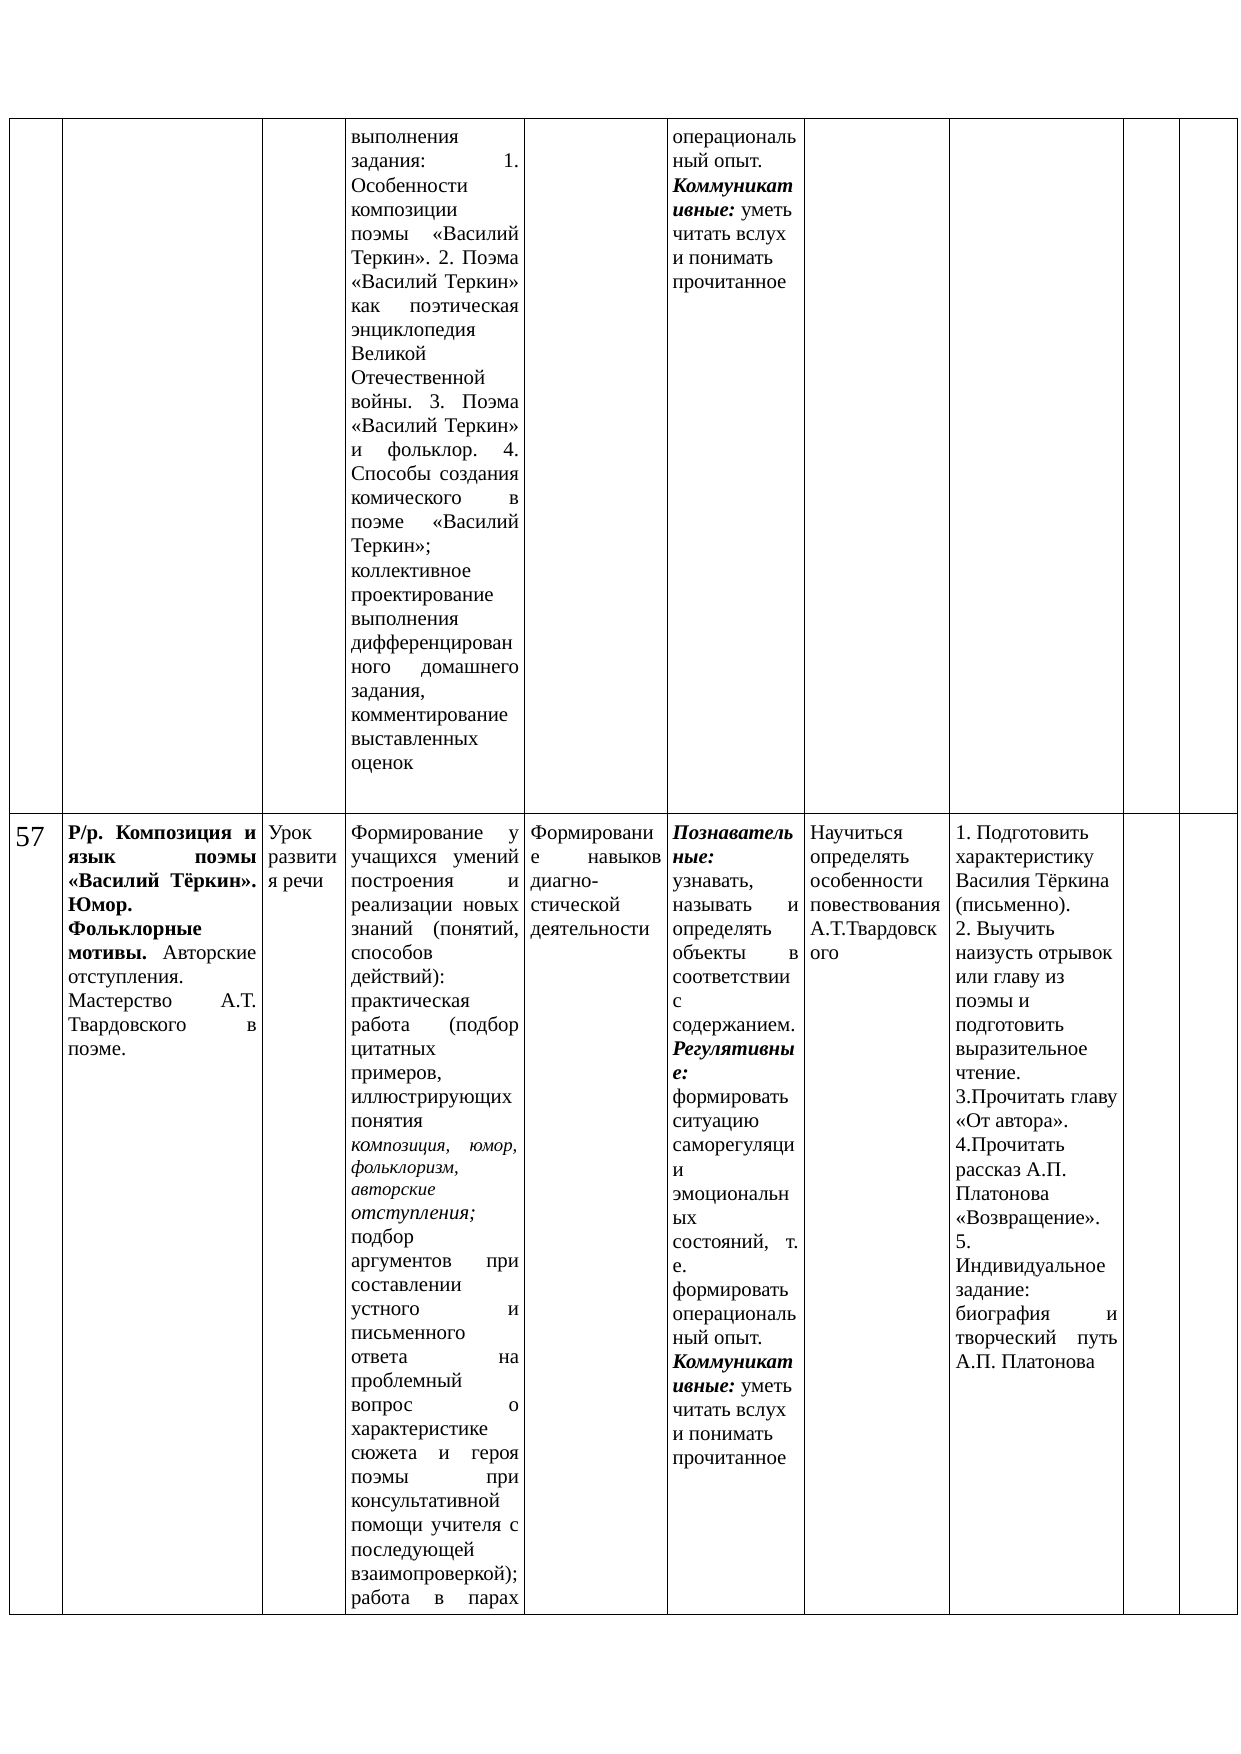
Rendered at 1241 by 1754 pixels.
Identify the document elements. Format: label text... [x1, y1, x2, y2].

table_cell [1124, 119, 1179, 813]
table_cell Урок развития речи [263, 814, 345, 1614]
table_cell [63, 119, 262, 813]
table_cell выполнения задания: 1. Особенности композиции поэмы «Василий Теркин». 2. Поэма «Василий Теркин» как поэтическая энциклопедия Великой Отечественной войны. 3. Поэма «Василий Теркин» и фольклор. 4. Способы создания комического в поэме «Василий Теркин»; коллективное проектирование выполнения дифференцированного домашнего задания, комментирование выставленных оценок [346, 119, 524, 813]
table_cell [805, 119, 949, 813]
table_cell Формирование у учащихся умений построения и реализации новых знаний (понятий, способов действий): практическая работа (подбор цитатных примеров, иллюстрирующих понятия композиция, юмор, фольклоризм, авторские отступления; подбор аргументов при составлении устного и письменного ответа на проблемный вопрос о характеристике сюжета и героя поэмы при консультативной помощи учителя с последующей взаимопроверкой); работа в парах [346, 814, 524, 1614]
table_cell [263, 119, 345, 813]
table_cell [1180, 119, 1237, 813]
table_cell операциональный опыт. Коммуникативные: уметь читать вслух и понимать прочитанное [668, 119, 804, 813]
table_cell Формирование навыков диагно-стической деятельности [525, 814, 667, 1614]
table_cell Р/р. Композиция и язык поэмы «Василий Тёркин». Юмор. Фольклорные мотивы. Авторские отступления. Мастерство А.Т. Твардовского в поэме. [63, 814, 262, 1614]
table_cell [950, 119, 1123, 813]
table_cell [525, 119, 667, 813]
table_cell 57 [10, 814, 62, 1614]
table_cell Познавательные: узнавать, называть и определять объекты в соответствии с содержанием. Регулятивные: формировать ситуацию саморегуляции эмоциональных состояний, т. е. формировать операциональный опыт. Коммуникативные: уметь читать вслух и понимать прочитанное [668, 814, 804, 1614]
table_cell 1. Подготовить характеристику Василия Тёркина (письменно). 2. Выучить наизусть отрывок или главу из поэмы и подготовить выразительное чтение. 3.Прочитать главу «От автора». 4.Прочитать рассказ А.П. Платонова «Возвращение». 5. Индивидуальное задание: биография и творческий путь А.П. Платонова [950, 814, 1123, 1614]
table_cell Научиться определять особенности повествования А.Т.Твардовского [805, 814, 949, 1614]
table_cell [10, 119, 62, 813]
table_cell [1180, 814, 1237, 1614]
table_cell [1124, 814, 1179, 1614]
